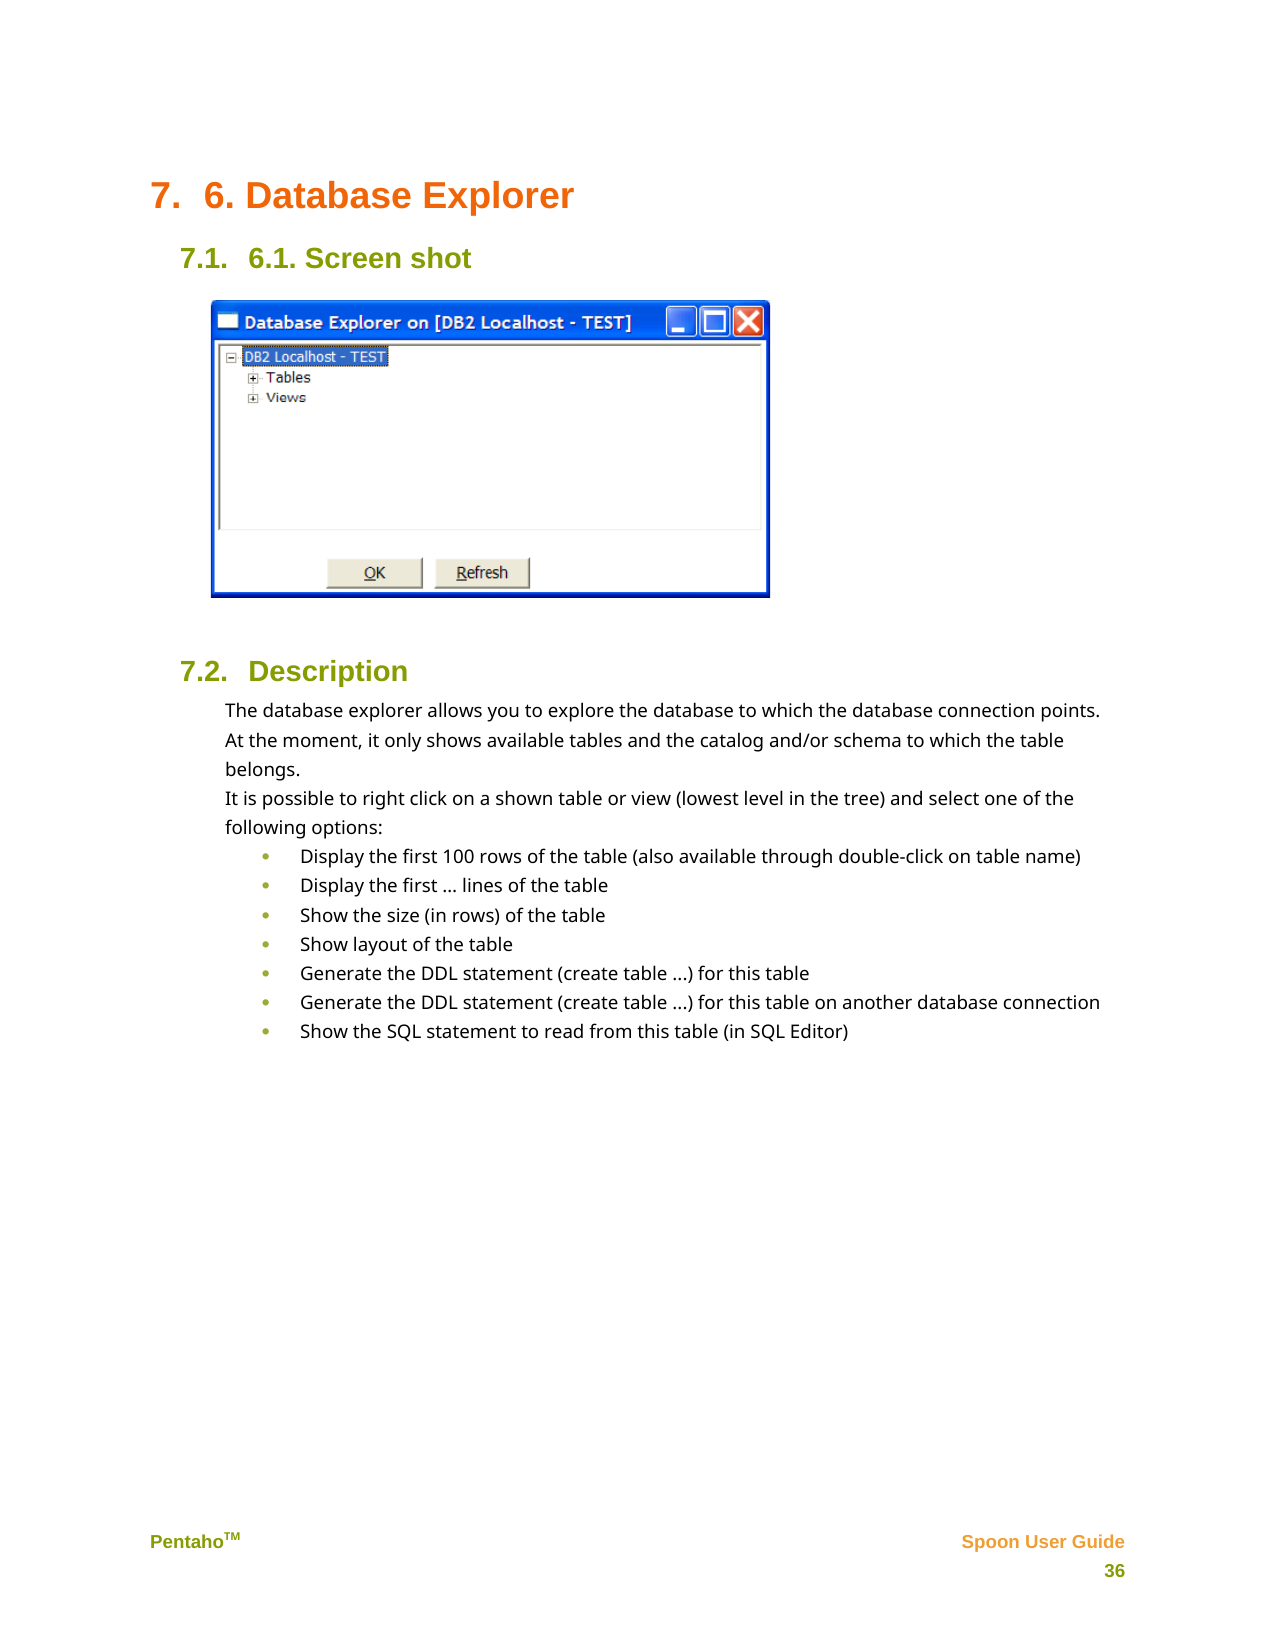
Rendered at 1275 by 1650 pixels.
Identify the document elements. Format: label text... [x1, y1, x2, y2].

list Show the SQL statement to read from this table (in SQL Editor) [262, 1015, 1125, 1044]
list Display the first … lines of the table [262, 869, 1125, 899]
text It is possible to right click on a shown table or view (lowest level in the tree) and select one of the following options: [225, 782, 1125, 840]
subtitle Description [179, 653, 1125, 688]
list Show layout of the table [262, 928, 1125, 957]
list Show the size (in rows) of the table [262, 899, 1125, 928]
list Generate the DDL statement (create table ...) for this table [262, 957, 1125, 986]
subtitle 6. Database Explorer [150, 181, 1125, 216]
list Generate the DDL statement (create table ...) for this table on another database connection [262, 986, 1125, 1015]
text The database explorer allows you to explore the database to which the database connection points. At the moment, it only shows available tables and the catalog and/or schema to which the table belongs. [225, 694, 1125, 782]
list Display the first 100 rows of the table (also available through double-click on table name) [262, 840, 1125, 869]
subtitle 6.1. Screen shot [179, 241, 1125, 275]
